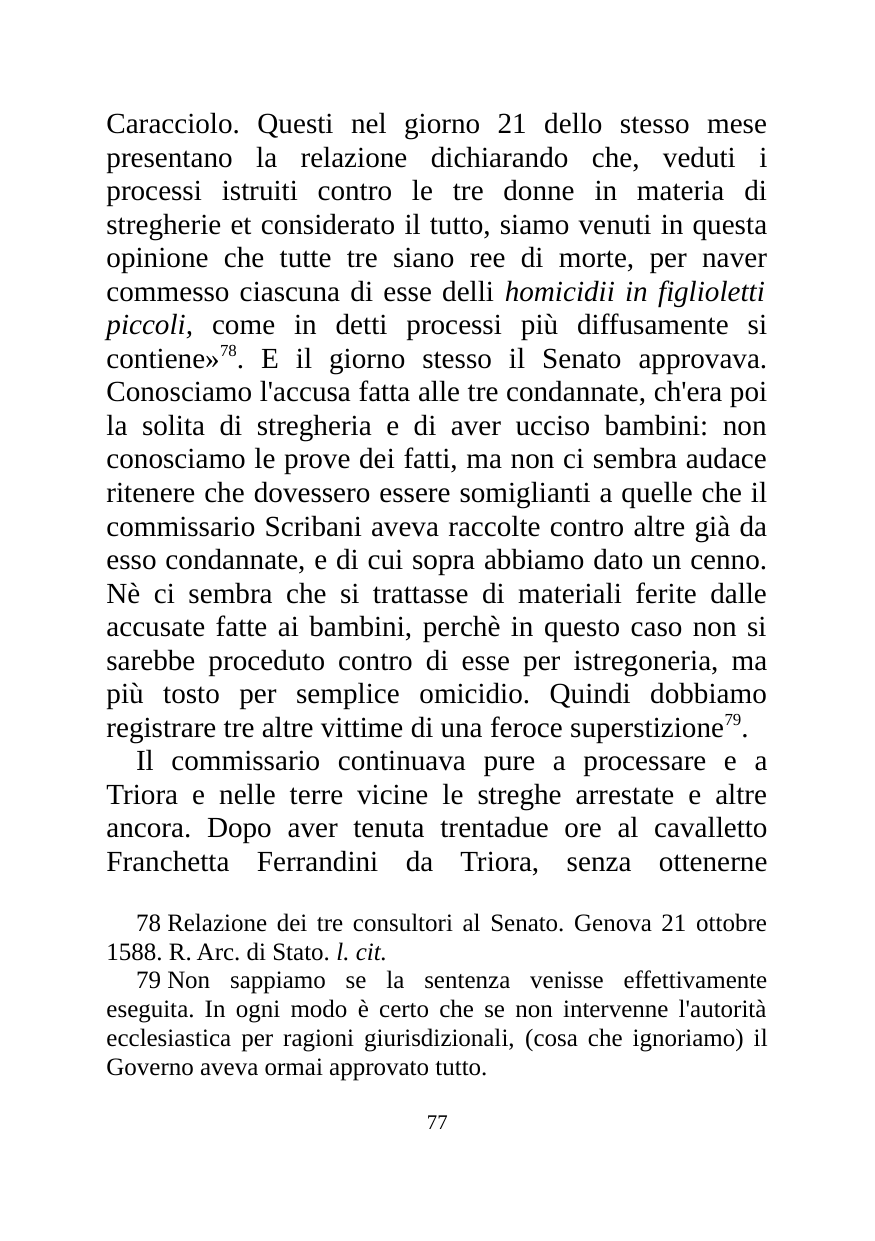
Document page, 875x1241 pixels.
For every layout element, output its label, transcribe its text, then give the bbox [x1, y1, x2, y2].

text Caracciolo. Questi nel giorno 21 dello stesso mese presentano la relazione dichiarando che, veduti i processi istruiti contro le tre donne in materia di stregherie et considerato il tutto, siamo venuti in questa opinione che tutte tre siano ree di morte, per naver commesso ciascuna di esse delli homicidii in figlioletti piccoli, come in detti processi più diffusamente si contiene». E il giorno stesso il Senato approvava. Conosciamo l'accusa fatta alle tre condannate, ch'era poi la solita di stregheria e di aver ucciso bambini: non conosciamo le prove dei fatti, ma non ci sembra audace ritenere che dovessero essere somiglianti a quelle che il commissario Scribani aveva raccolte contro altre già da esso condannate, e di cui sopra abbiamo dato un cenno. Nè ci sembra che si trattasse di materiali ferite dalle accusate fatte ai bambini, perchè in questo caso non si sarebbe proceduto contro di esse per istregoneria, ma più tosto per semplice omicidio. Quindi dobbiamo registrare tre altre vittime di una feroce superstizione. [106, 106, 768, 743]
text Non sappiamo se la sentenza venisse effettivamente eseguita. In ogni modo è certo che se non intervenne l'autorità ecclesiastica per ragioni giurisdizionali, (cosa che ignoriamo) il Governo aveva ormai approvato tutto. [106, 965, 768, 1080]
text Il commissario continuava pure a processare e a Triora e nelle terre vicine le streghe arrestate e altre ancora. Dopo aver tenuta trentadue ore al cavalletto Franchetta Ferrandini da Triora, senza ottenerne [106, 743, 768, 878]
text Relazione dei tre consultori al Senato. Genova 21 ottobre 1588. R. Arc. di Stato. l. cit. [106, 908, 768, 965]
